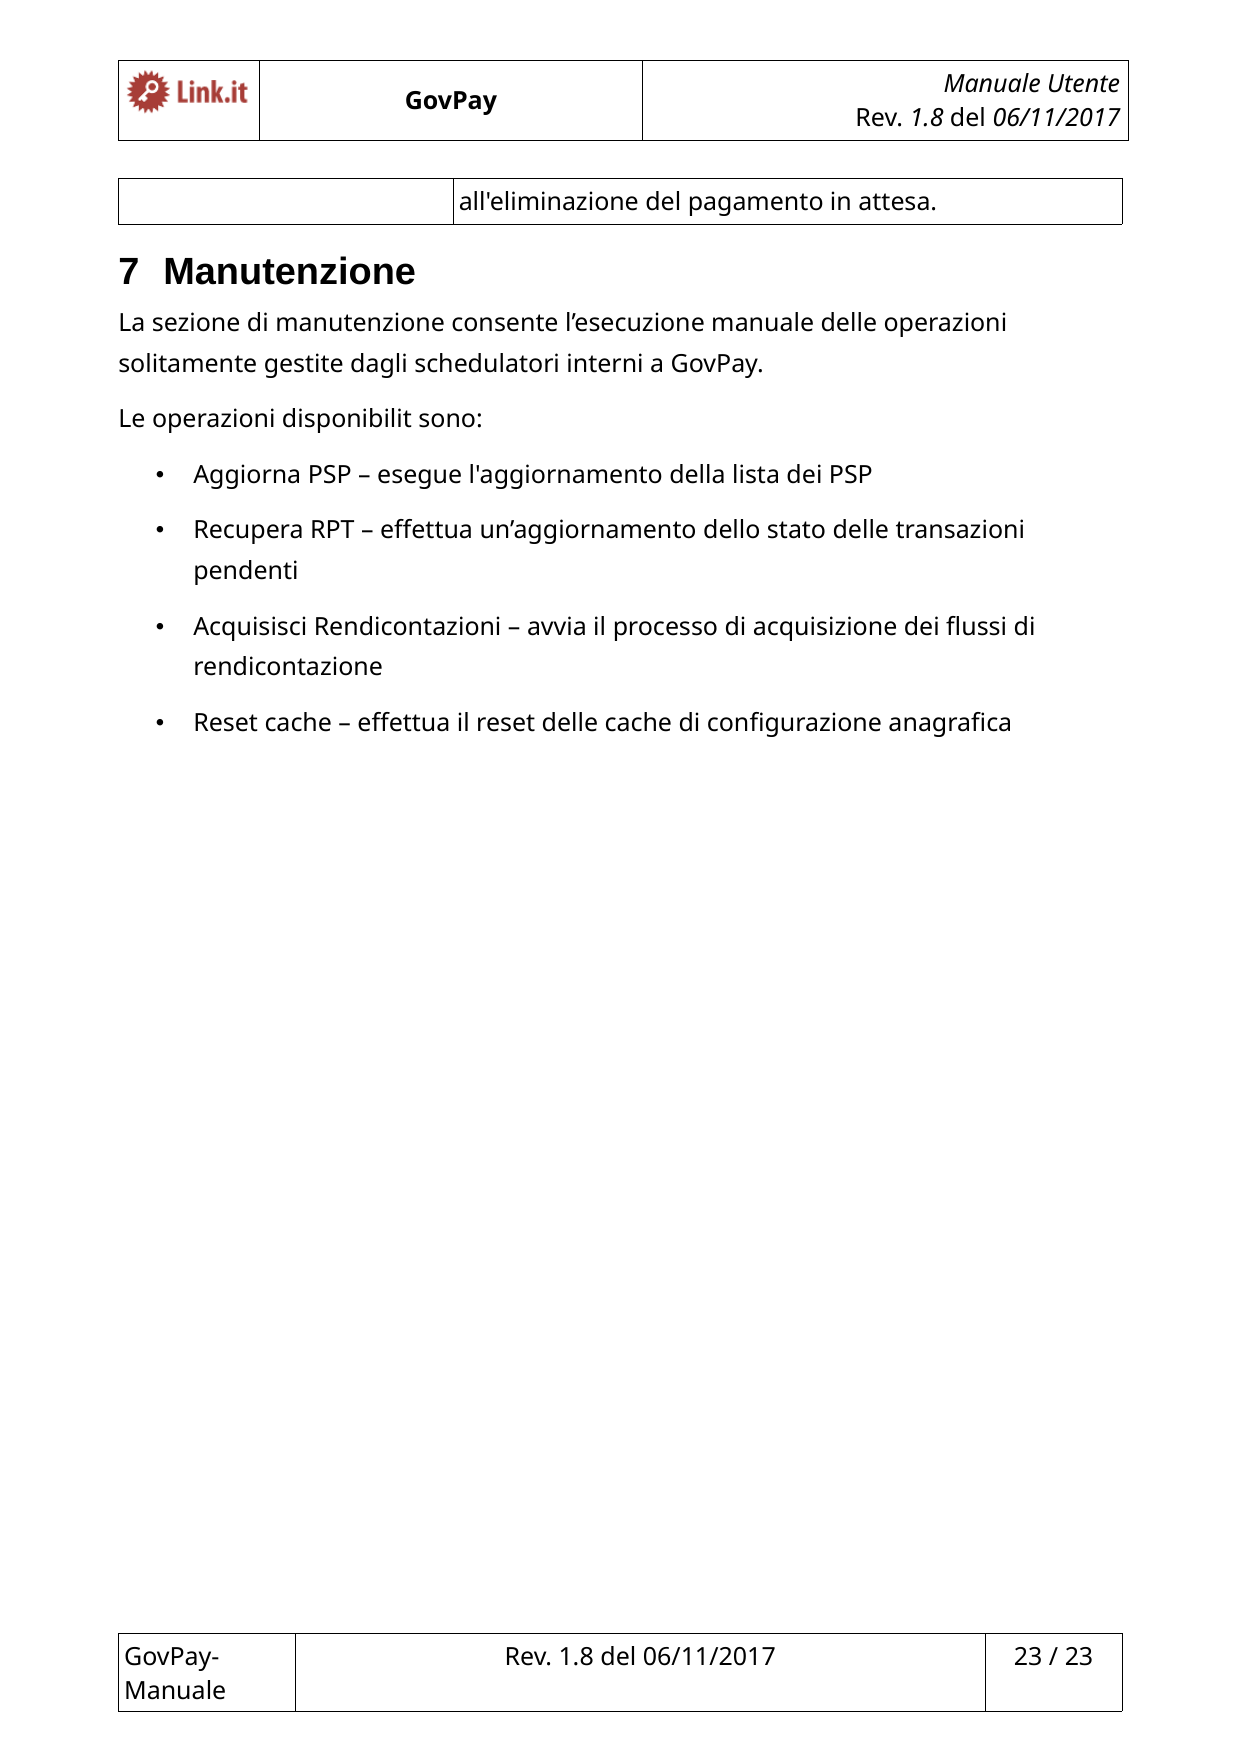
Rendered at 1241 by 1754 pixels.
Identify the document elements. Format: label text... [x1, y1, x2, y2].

text Le operazioni disponibilit sono: [118, 401, 1122, 435]
table_cell all'eliminazione del pagamento in attesa. [454, 179, 1122, 223]
table_cell [119, 179, 453, 223]
text La sezione di manutenzione consente l’esecuzione manuale delle operazioni solitamente gestite dagli schedulatori interni a GovPay. [118, 305, 1122, 380]
list Recupera RPT – effettua un’aggiornamento dello stato delle transazioni pendenti [156, 512, 1122, 587]
picture [123, 65, 254, 119]
list Aggiorna PSP – esegue l'aggiornamento della lista dei PSP [156, 456, 1122, 491]
list Reset cache – effettua il reset delle cache di configurazione anagrafica [156, 704, 1122, 738]
subtitle Manutenzione [118, 249, 1122, 292]
list Acquisisci Rendicontazioni – avvia il processo di acquisizione dei flussi di rendicontazione [156, 608, 1122, 683]
